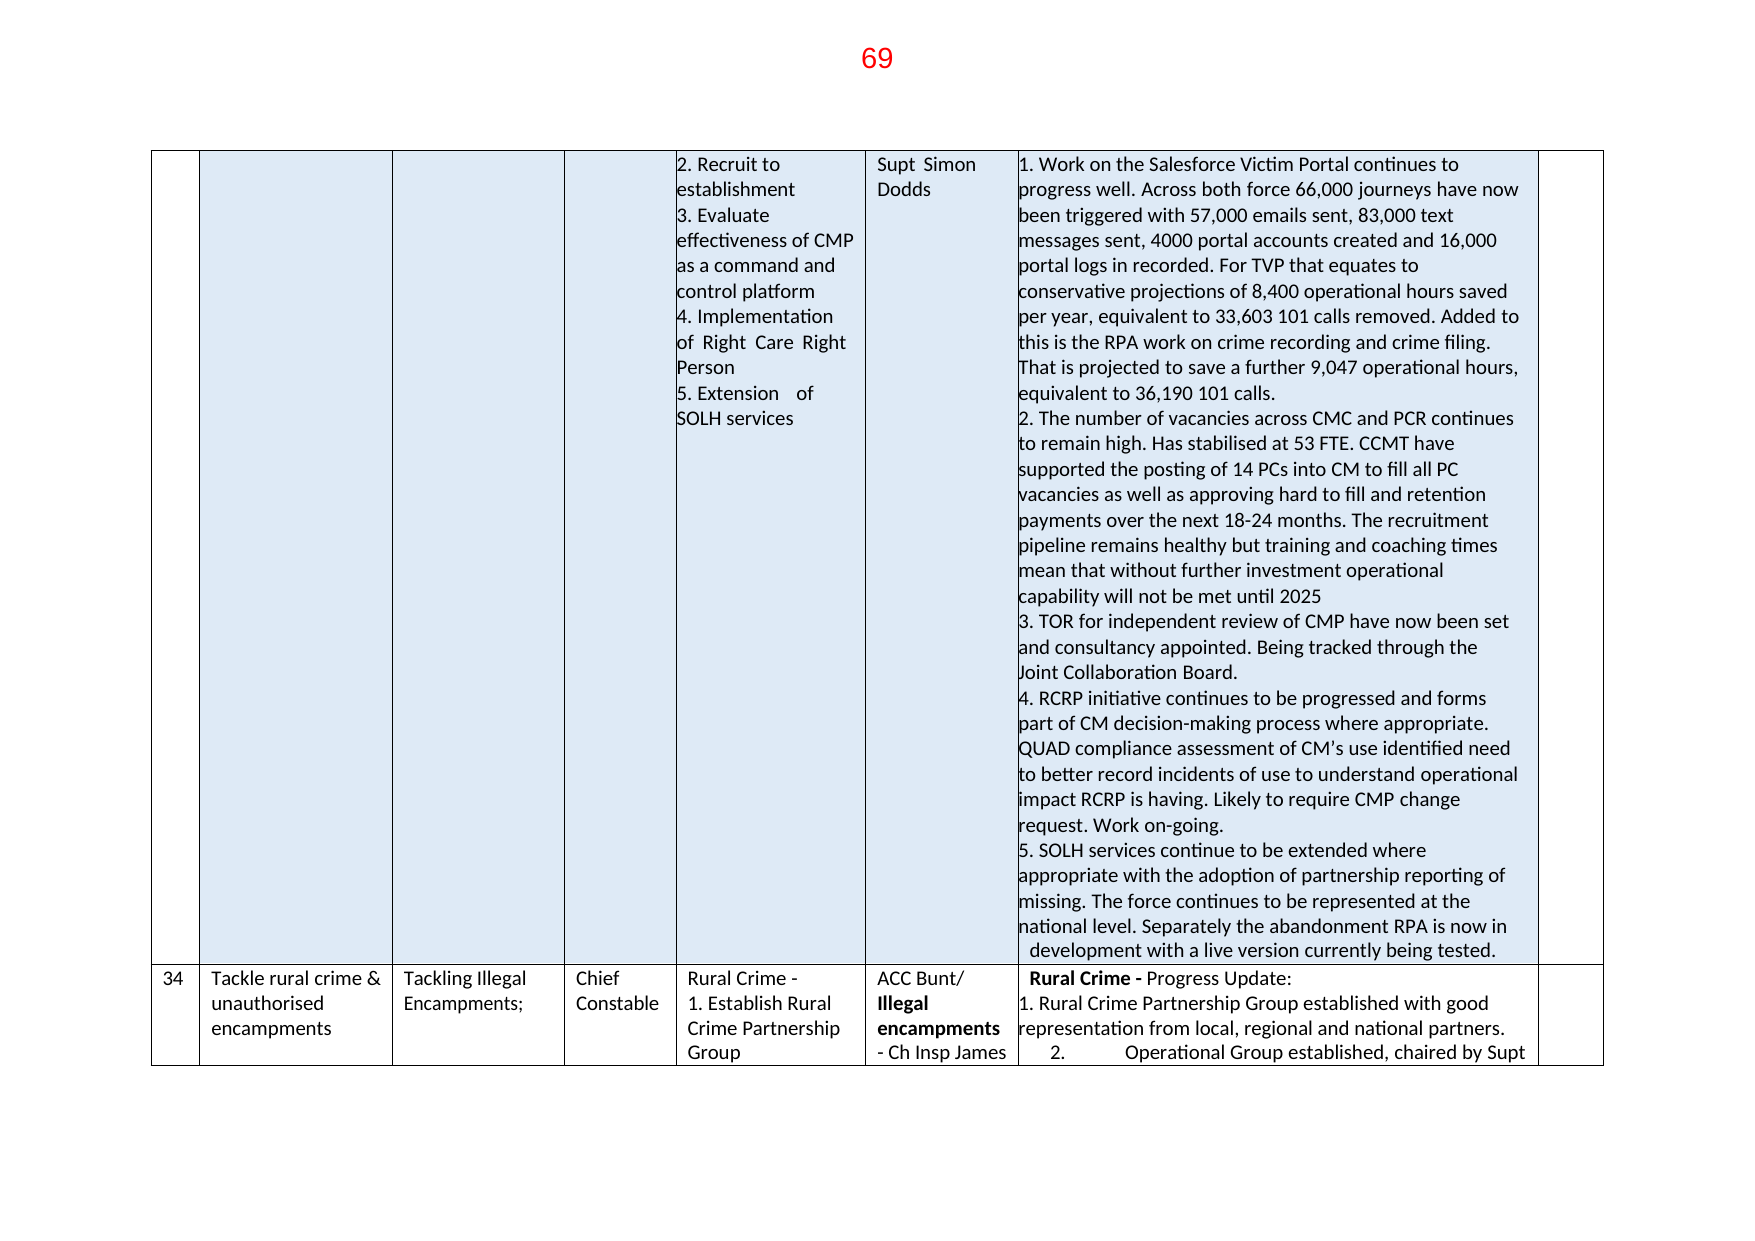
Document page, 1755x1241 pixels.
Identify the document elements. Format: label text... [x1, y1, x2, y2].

table_cell Tackle rural crime & unauthorised encampments [200, 965, 392, 1065]
table_cell 34 [152, 965, 199, 1065]
table_header [152, 151, 199, 963]
table_header Recruit to establishment Evaluate effectiveness of CMP as a command and control platform Implementation of Right Care Right Person Extension of SOLH services [677, 151, 865, 963]
table_cell Tackling Illegal Encampments; [393, 965, 564, 1065]
table_cell [1539, 965, 1603, 1065]
table_header Work on the Salesforce Victim Portal continues to progress well. Across both force 66,000 journeys have now been triggered with 57,000 emails sent, 83,000 text messages sent, 4000 portal accounts created and 16,000 portal logs in recorded. For TVP that equates to conservative projections of 8,400 operational hours saved per year, equivalent to 33,603 101 calls removed. Added to this is the RPA work on crime recording and crime filing. That is projected to save a further 9,047 operational hours, equivalent to 36,190 101 calls. The number of vacancies across CMC and PCR continues to remain high. Has stabilised at 53 FTE. CCMT have supported the posting of 14 PCs into CM to fill all PC vacancies as well as approving hard to fill and retention payments over the next 18-24 months. The recruitment pipeline remains healthy but training and coaching times mean that without further investment operational capability will not be met until 2025 TOR for independent review of CMP have now been set and consultancy appointed. Being tracked through the Joint Collaboration Board. RCRP initiative continues to be progressed and forms part of CM decision-making process where appropriate. QUAD compliance assessment of CM’s use identified need to better record incidents of use to understand operational impact RCRP is having. Likely to require CMP change request. Work on-going. SOLH services continue to be extended where appropriate with the adoption of partnership reporting of missing. The force continues to be represented at the national level. Separately the abandonment RPA is now in development with a live version currently being tested. [1019, 151, 1538, 963]
table_cell ACC Bunt/ Illegal encampments - Ch Insp James [866, 965, 1018, 1065]
table_cell Chief Constable [565, 965, 676, 1065]
table_cell Rural Crime - 1. Establish Rural Crime Partnership Group [677, 965, 865, 1065]
table_header Supt Simon Dodds [866, 151, 1018, 963]
table_header [200, 151, 392, 963]
table_cell Rural Crime - Progress Update: Rural Crime Partnership Group established with good representation from local, regional and national partners. Operational Group established, chaired by Supt [1019, 965, 1538, 1065]
table_header [565, 151, 676, 963]
table_header [393, 151, 564, 963]
table_header [1539, 151, 1603, 963]
